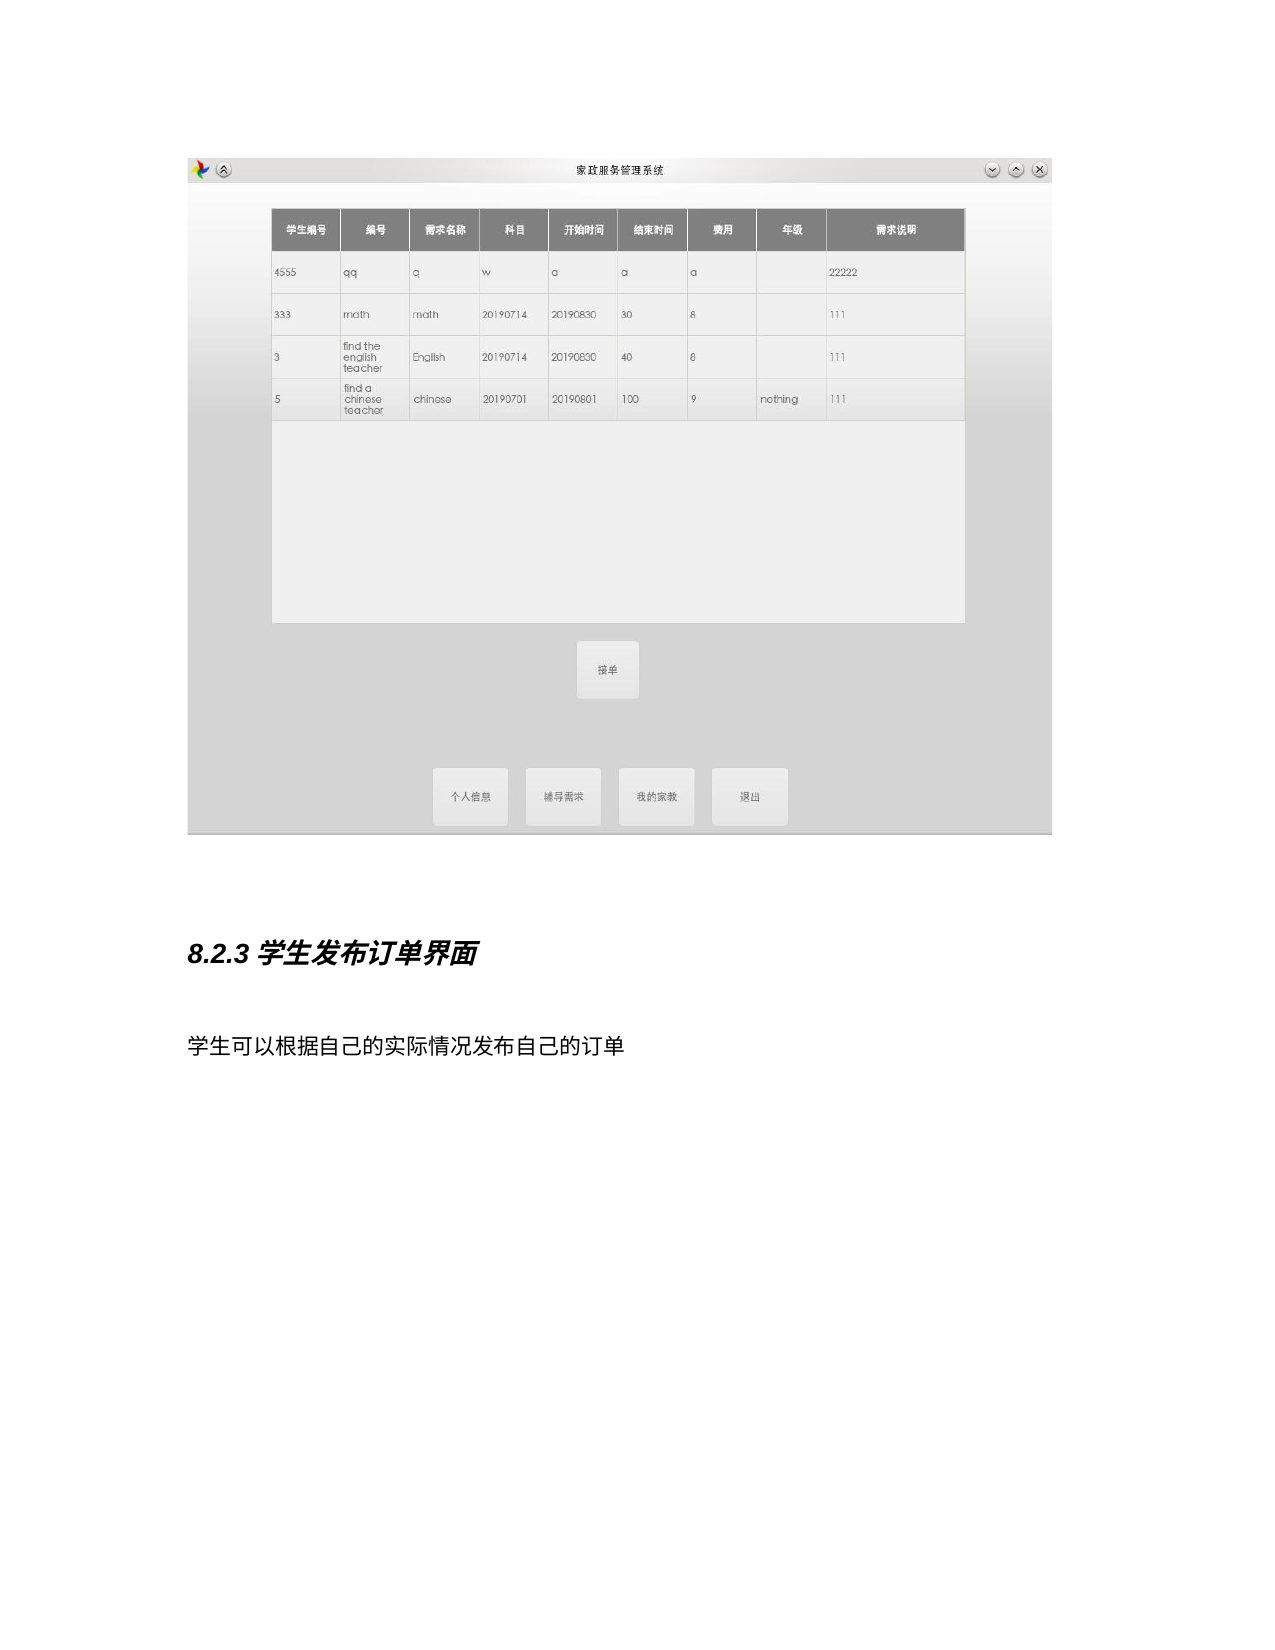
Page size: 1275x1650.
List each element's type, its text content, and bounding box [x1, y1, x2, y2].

picture [187, 158, 1053, 835]
subtitle 8.2.3学生发布订单界面 [187, 919, 1087, 984]
text 学生可以根据自己的实际情况发布自己的订单 [187, 1029, 1087, 1061]
